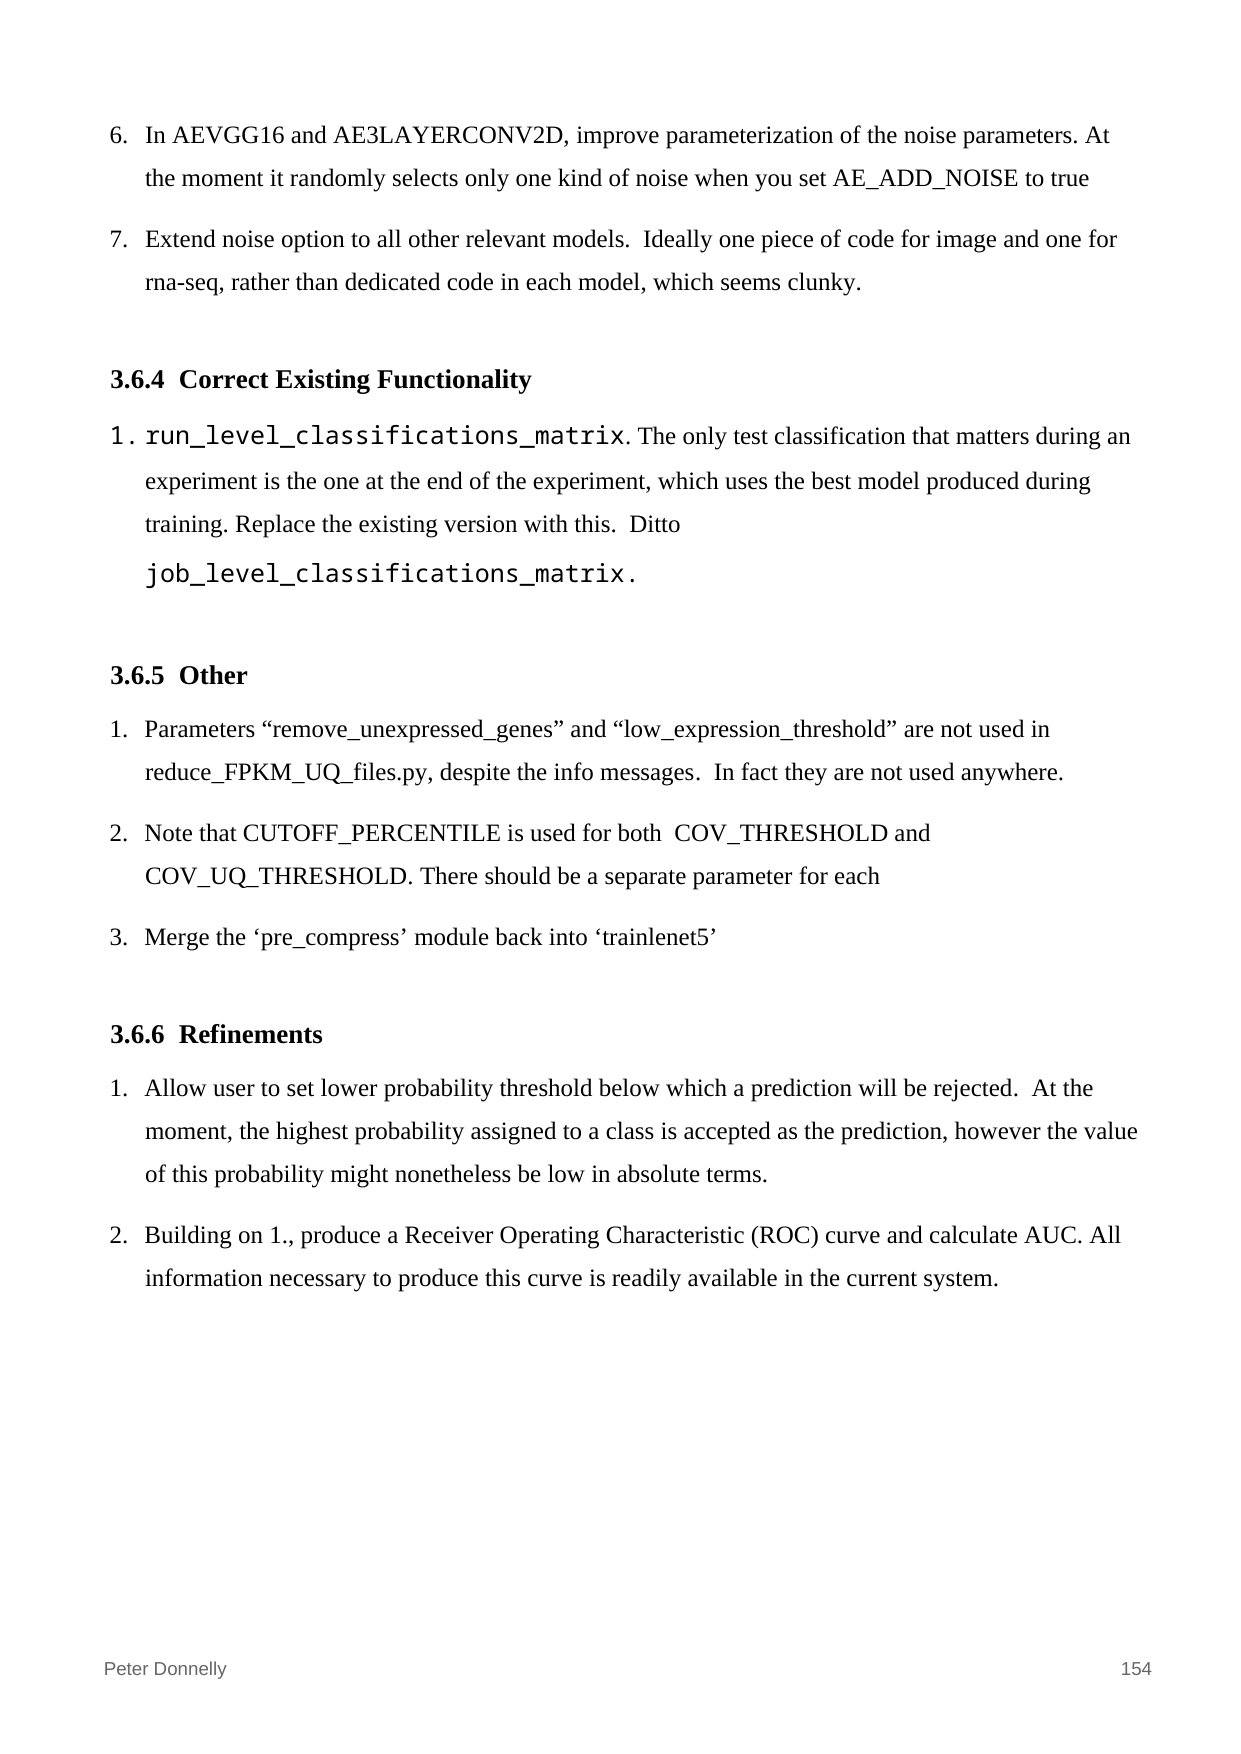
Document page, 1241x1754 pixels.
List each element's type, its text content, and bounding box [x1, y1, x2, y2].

list Extend noise option to all other relevant models. Ideally one piece of code for image and one for rna-seq, rather than dedicated code in each model, which seems clunky. [109, 224, 1146, 296]
list Note that CUTOFF_PERCENTILE is used for both COV_THRESHOLD and COV_UQ_THRESHOLD. There should be a separate parameter for each [109, 818, 1146, 890]
subtitle Other [103, 659, 1146, 691]
list Merge the ‘pre_compress’ module back into ‘trainlenet5’ [109, 922, 1146, 951]
subtitle Refinements [103, 1018, 1146, 1049]
list Building on 1., produce a Receiver Operating Characteristic (ROC) curve and calculate AUC. All information necessary to produce this curve is readily available in the current system. [109, 1220, 1146, 1292]
list run_level_classifications_matrix. The only test classification that matters during an experiment is the one at the end of the experiment, which uses the best model produced during training. Replace the existing version with this. Ditto job_level_classifications_matrix. [109, 418, 1146, 589]
list Allow user to set lower probability threshold below which a prediction will be rejected. At the moment, the highest probability assigned to a class is accepted as the prediction, however the value of this probability might nonetheless be low in absolute terms. [109, 1073, 1146, 1188]
list Parameters “remove_unexpressed_genes” and “low_expression_threshold” are not used in reduce_FPKM_UQ_files.py, despite the info messages. In fact they are not used anywhere. [109, 714, 1146, 786]
subtitle Correct Existing Functionality [103, 363, 1146, 394]
list In AEVGG16 and AE3LAYERCONV2D, improve parameterization of the noise parameters. At the moment it randomly selects only one kind of noise when you set AE_ADD_NOISE to true [109, 120, 1146, 192]
